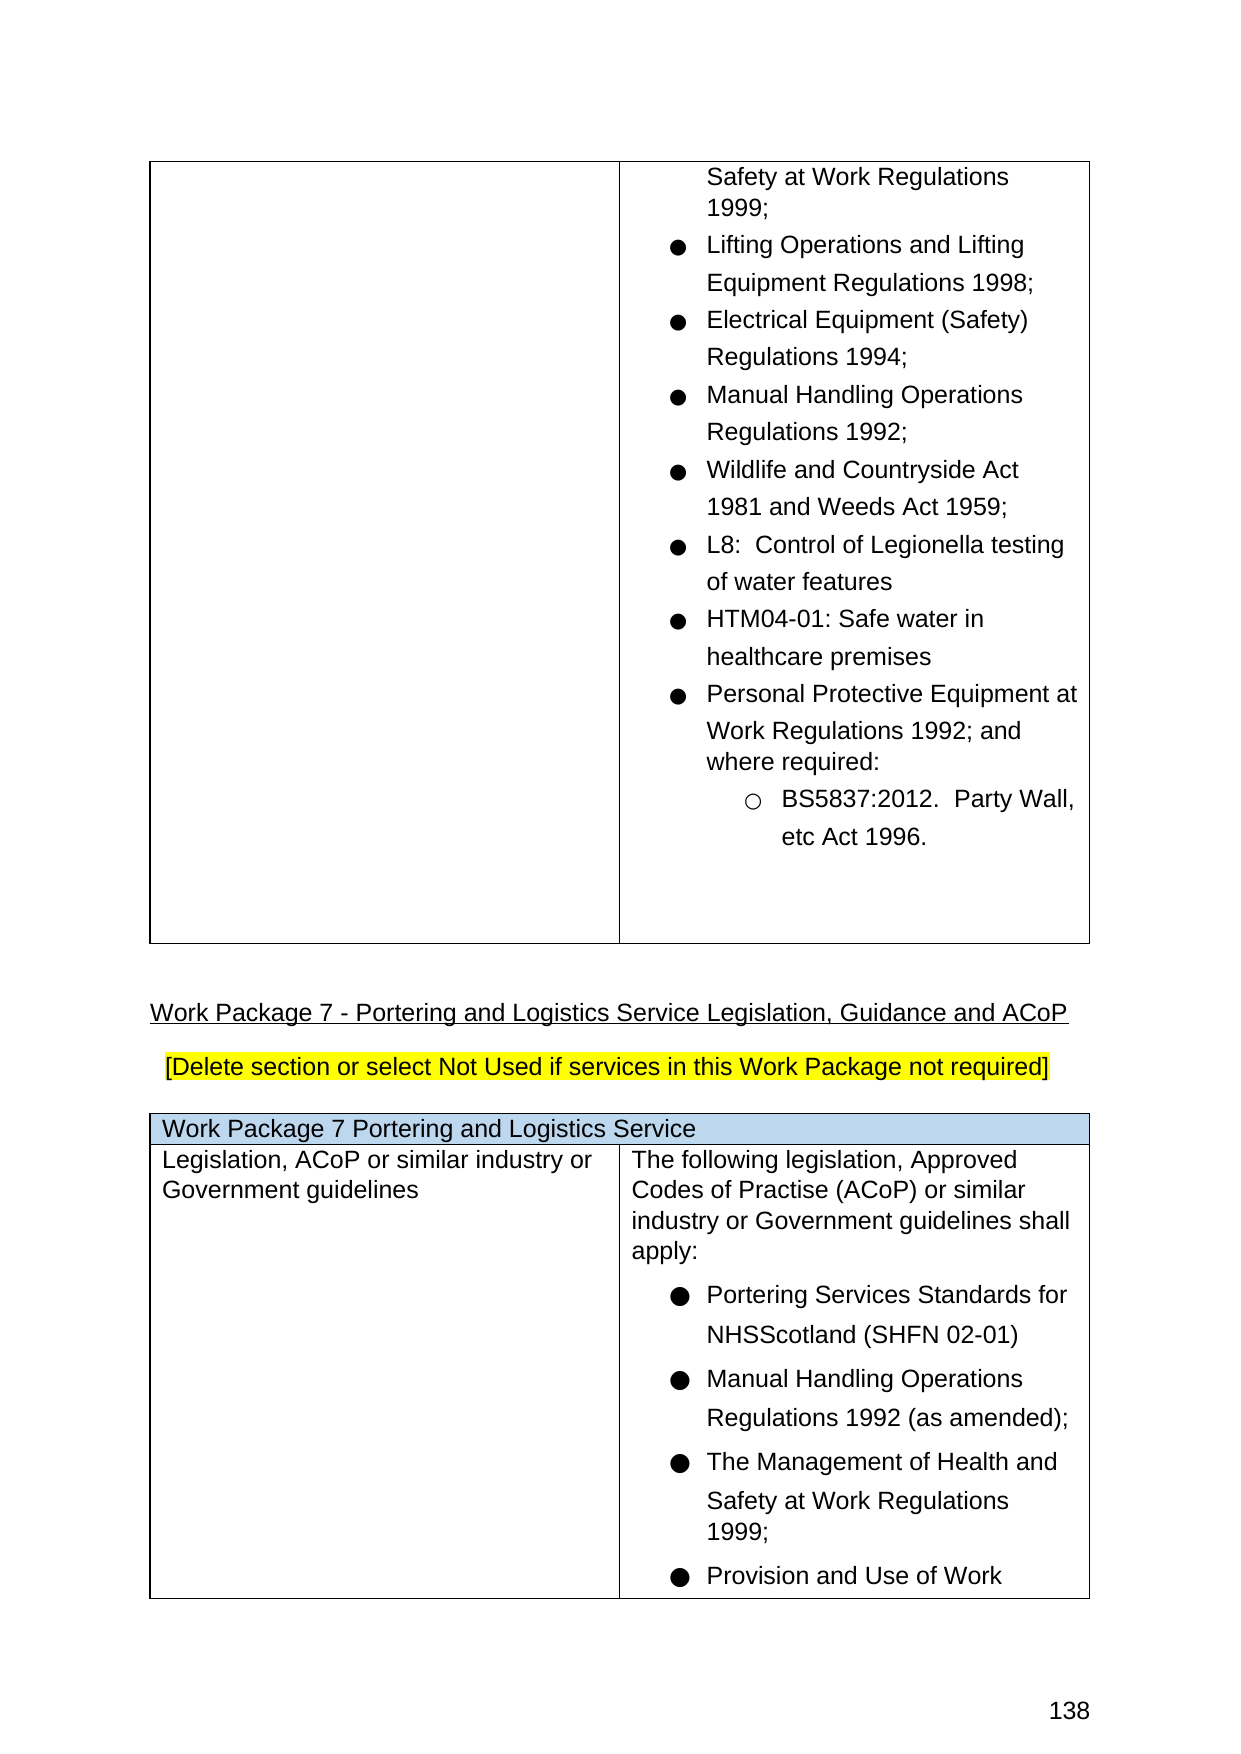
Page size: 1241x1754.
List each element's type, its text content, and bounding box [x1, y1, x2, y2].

table_cell Safety at Work Regulations 1999; Lifting Operations and Lifting Equipment Regulations 1998; Electrical Equipment (Safety) Regulations 1994; Manual Handling Operations Regulations 1992; Wildlife and Countryside Act 1981 and Weeds Act 1959; L8: Control of Legionella testing of water features HTM04-01: Safe water in healthcare premises Personal Protective Equipment at Work Regulations 1992; and where required: BS5837:2012. Party Wall, etc Act 1996. [620, 162, 1089, 943]
table_cell The following legislation, Approved Codes of Practise (ACoP) or similar industry or Government guidelines shall apply: Portering Services Standards for NHSScotland (SHFN 02-01) Manual Handling Operations Regulations 1992 (as amended); The Management of Health and Safety at Work Regulations 1999; Provision and Use of Work [620, 1145, 1089, 1598]
table_cell [151, 162, 619, 943]
table_header Work Package 7 Portering and Logistics Service [151, 1114, 1089, 1144]
text [Delete section or select Not Used if services in this Work Package not required] [165, 1052, 1090, 1080]
subtitle Work Package 7 - Portering and Logistics Service Legislation, Guidance and ACoP [150, 998, 1090, 1027]
table_cell Legislation, ACoP or similar industry or Government guidelines [151, 1145, 619, 1598]
